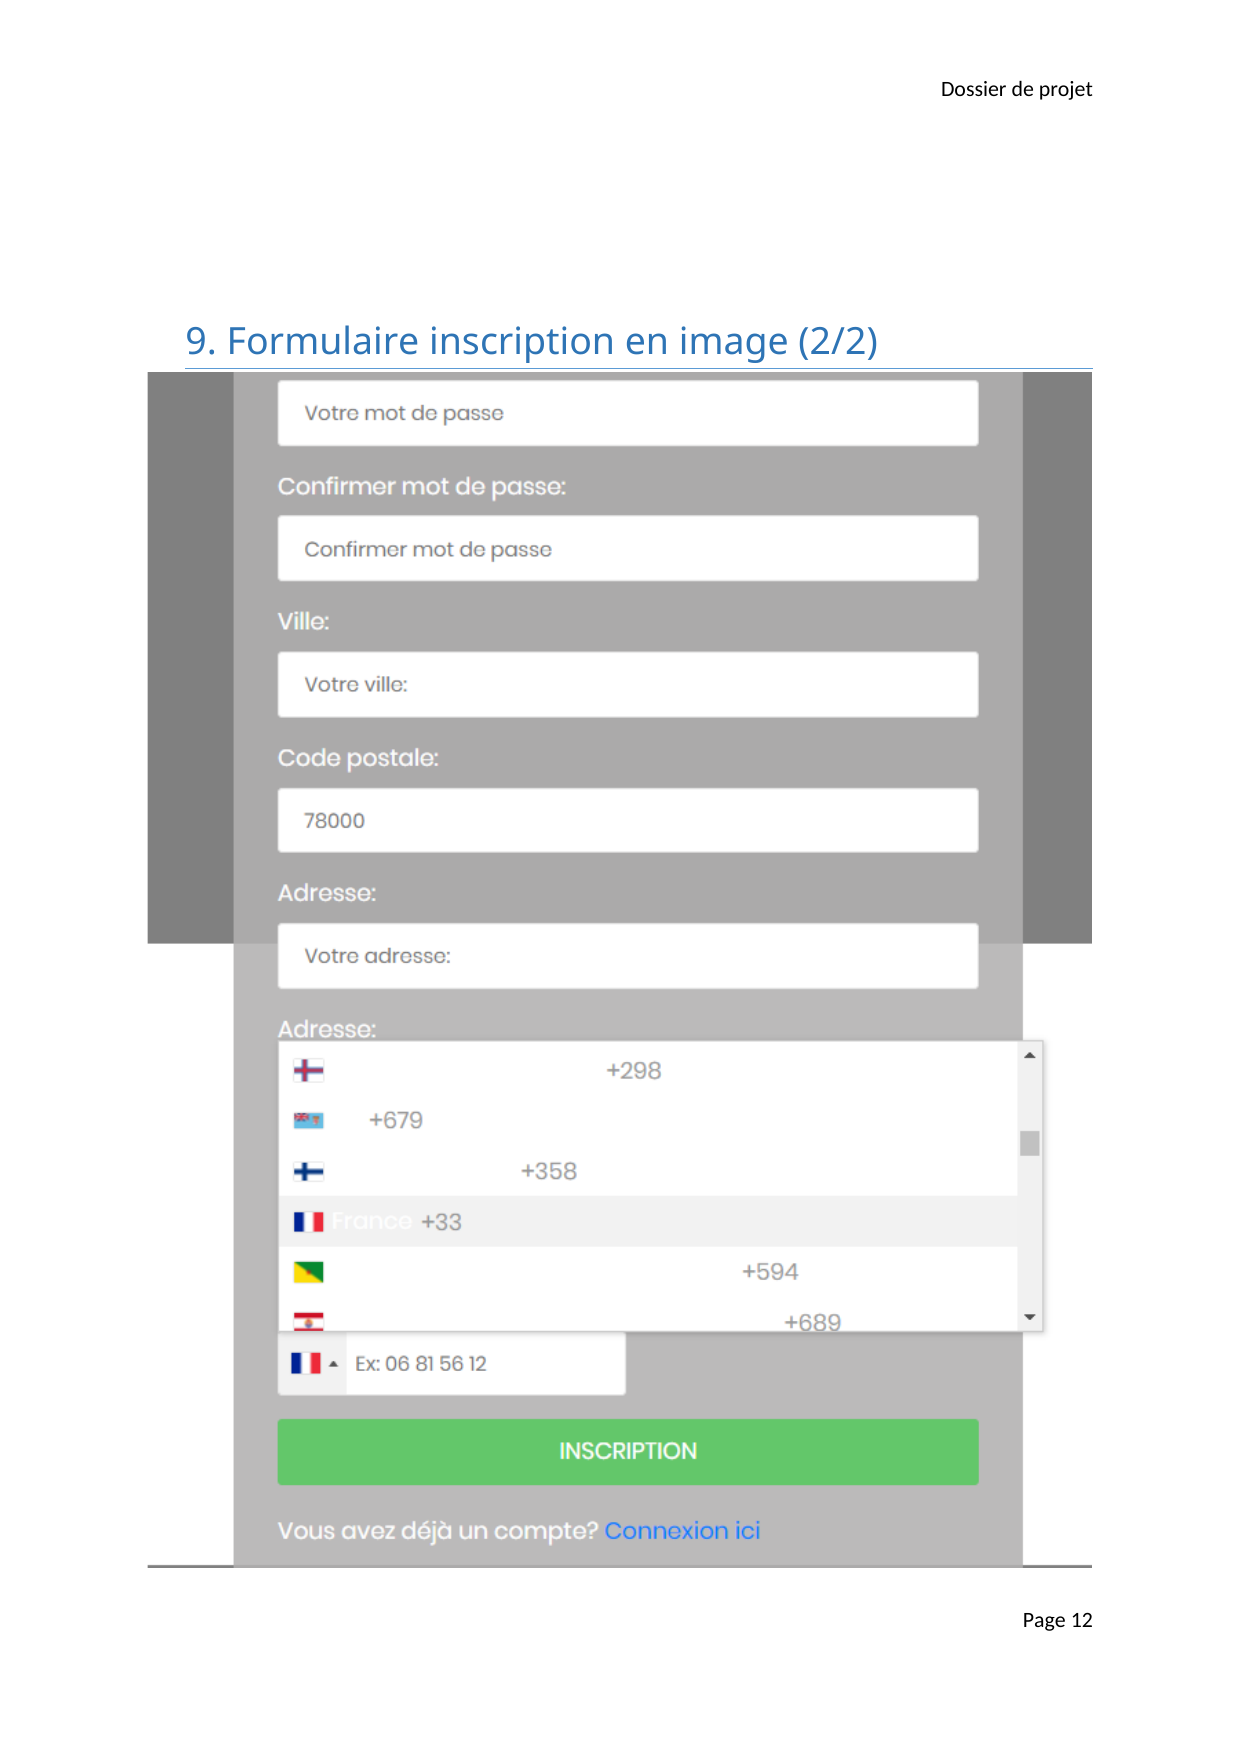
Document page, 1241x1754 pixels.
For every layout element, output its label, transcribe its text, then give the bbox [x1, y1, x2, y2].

subtitle 9. Formulaire inscription en image (2/2) [185, 314, 1093, 368]
